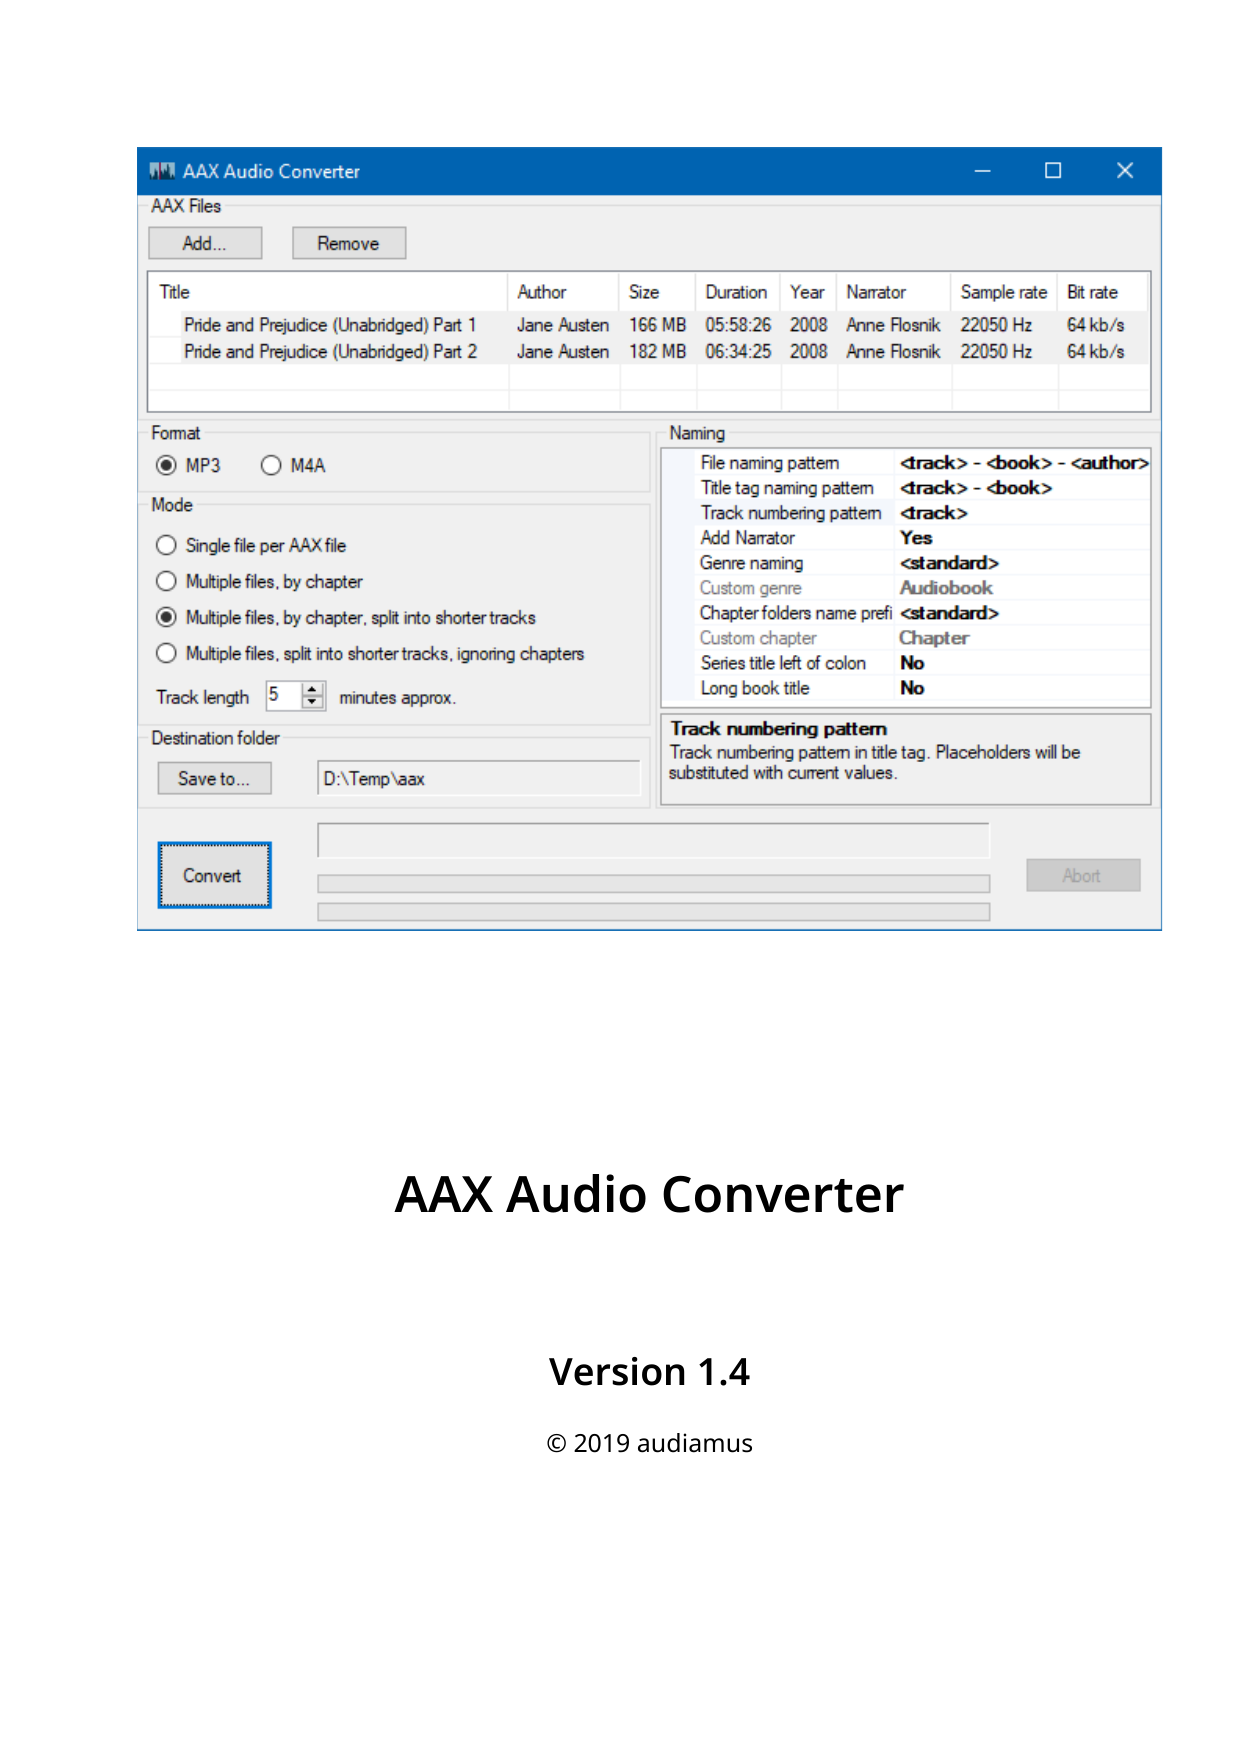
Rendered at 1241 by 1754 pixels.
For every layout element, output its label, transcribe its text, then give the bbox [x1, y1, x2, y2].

title AAX Audio Converter [148, 1159, 1152, 1227]
picture [137, 147, 1163, 931]
subtitle Version 1.4 [148, 1345, 1152, 1396]
text © 2019 audiamus [148, 1426, 1152, 1460]
